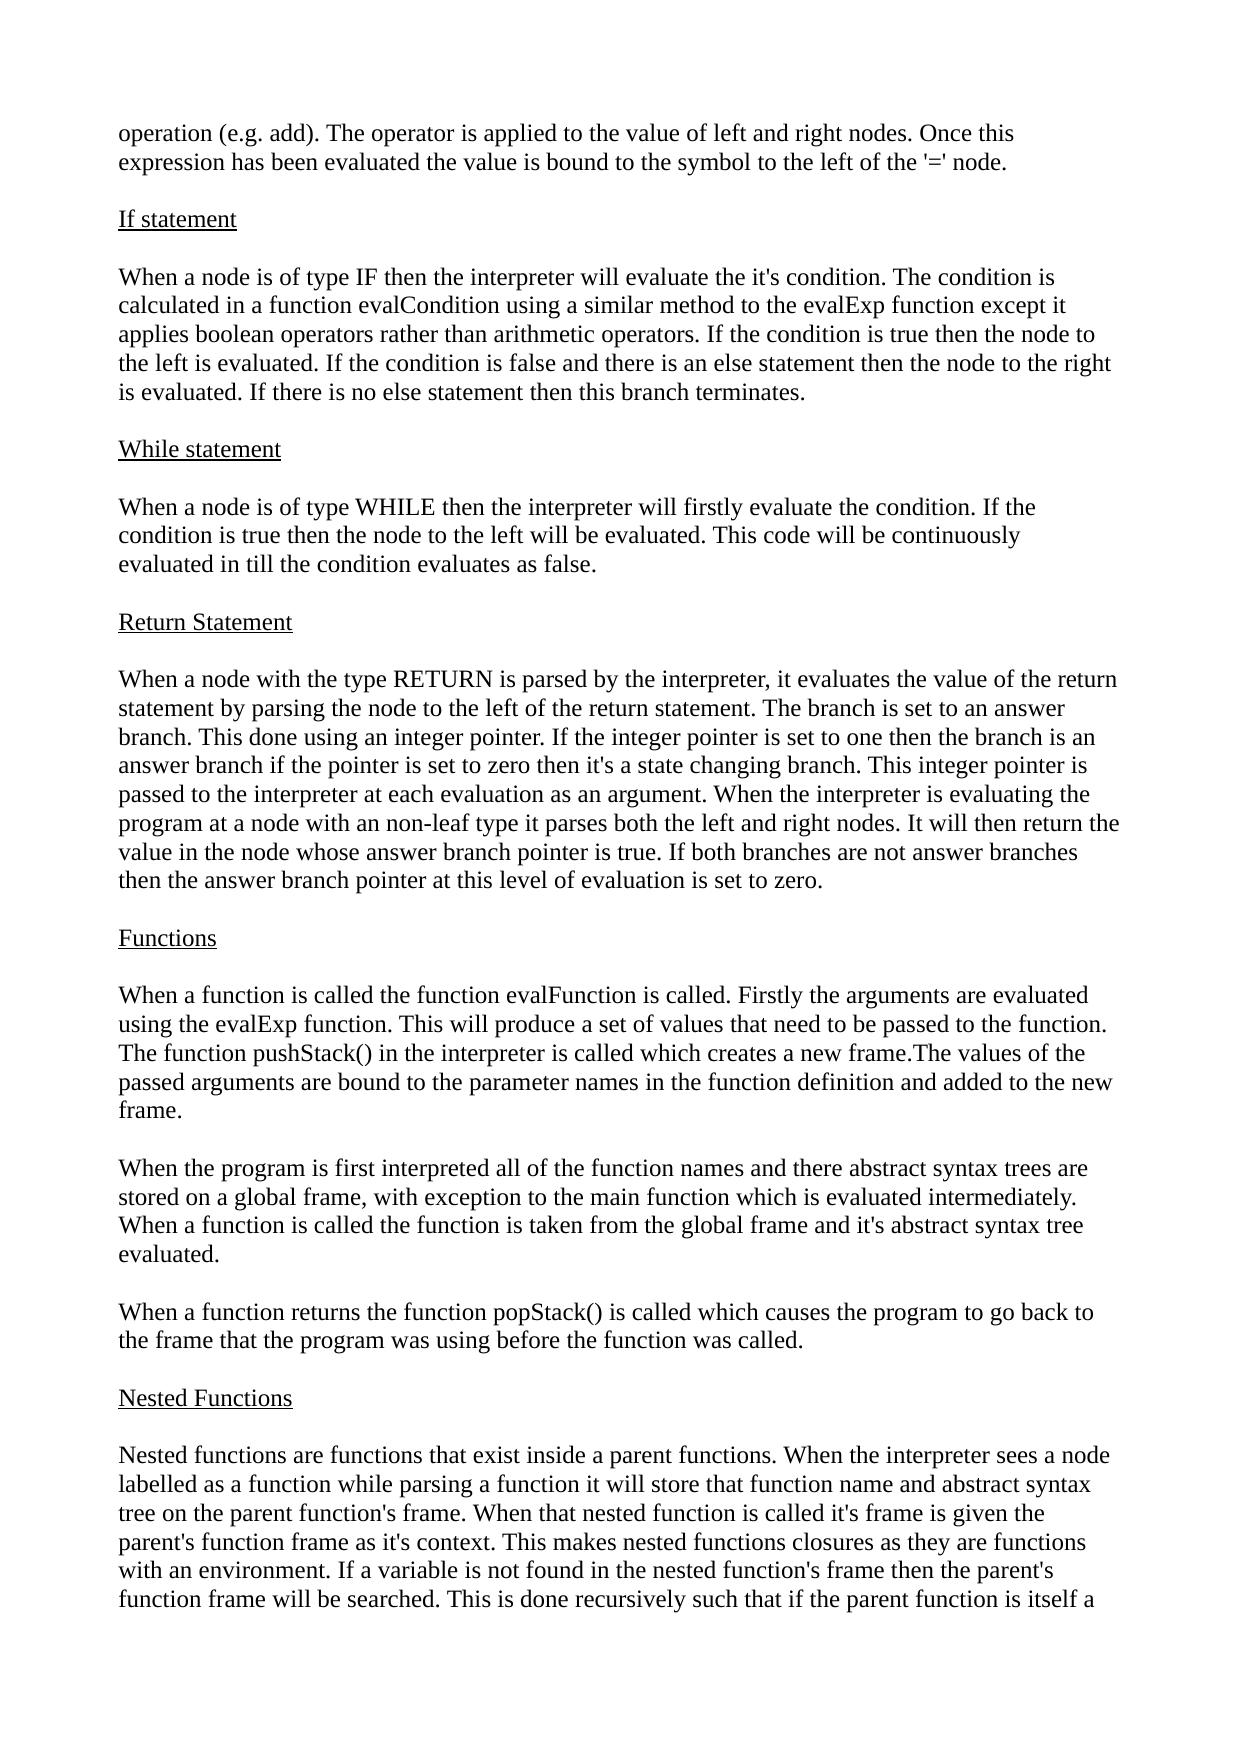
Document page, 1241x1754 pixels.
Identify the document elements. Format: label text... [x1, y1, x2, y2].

text Functions [118, 923, 1122, 952]
text Nested functions are functions that exist inside a parent functions. When the interpreter sees a node labelled as a function while parsing a function it will store that function name and abstract syntax tree on the parent function's frame. When that nested function is called it's frame is given the parent's function frame as it's context. This makes nested functions closures as they are functions with an environment. If a variable is not found in the nested function's frame then the parent's function frame will be searched. This is done recursively such that if the parent function is itself a [118, 1441, 1122, 1613]
text operation (e.g. add). The operator is applied to the value of left and right nodes. Once this expression has been evaluated the value is bound to the symbol to the left of the '=' node. [118, 118, 1122, 176]
text When a node is of type WHILE then the interpreter will firstly evaluate the condition. If the condition is true then the node to the left will be evaluated. This code will be continuously evaluated in till the condition evaluates as false. [118, 492, 1122, 578]
text While statement [118, 434, 1122, 463]
text When a function is called the function evalFunction is called. Firstly the arguments are evaluated using the evalExp function. This will produce a set of values that need to be passed to the function. The function pushStack() in the interpreter is called which creates a new frame.The values of the passed arguments are bound to the parameter names in the function definition and added to the new frame. [118, 981, 1122, 1124]
text Nested Functions [118, 1383, 1122, 1412]
text When the program is first interpreted all of the function names and there abstract syntax trees are stored on a global frame, with exception to the main function which is evaluated intermediately. When a function is called the function is taken from the global frame and it's abstract syntax tree evaluated. [118, 1153, 1122, 1268]
text When a function returns the function popStack() is called which causes the program to go back to the frame that the program was using before the function was called. [118, 1297, 1122, 1354]
text When a node with the type RETURN is parsed by the interpreter, it evaluates the value of the return statement by parsing the node to the left of the return statement. The branch is set to an answer branch. This done using an integer pointer. If the integer pointer is set to one then the branch is an answer branch if the pointer is set to zero then it's a state changing branch. This integer pointer is passed to the interpreter at each evaluation as an argument. When the interpreter is evaluating the program at a node with an non-leaf type it parses both the left and right nodes. It will then return the value in the node whose answer branch pointer is true. If both branches are not answer branches then the answer branch pointer at this level of evaluation is set to zero. [118, 664, 1122, 894]
text When a node is of type IF then the interpreter will evaluate the it's condition. The condition is calculated in a function evalCondition using a similar method to the evalExp function except it applies boolean operators rather than arithmetic operators. If the condition is true then the node to the left is evaluated. If the condition is false and there is an else statement then the node to the right is evaluated. If there is no else statement then this branch terminates. [118, 262, 1122, 406]
text If statement [118, 204, 1122, 233]
text Return Statement [118, 607, 1122, 636]
